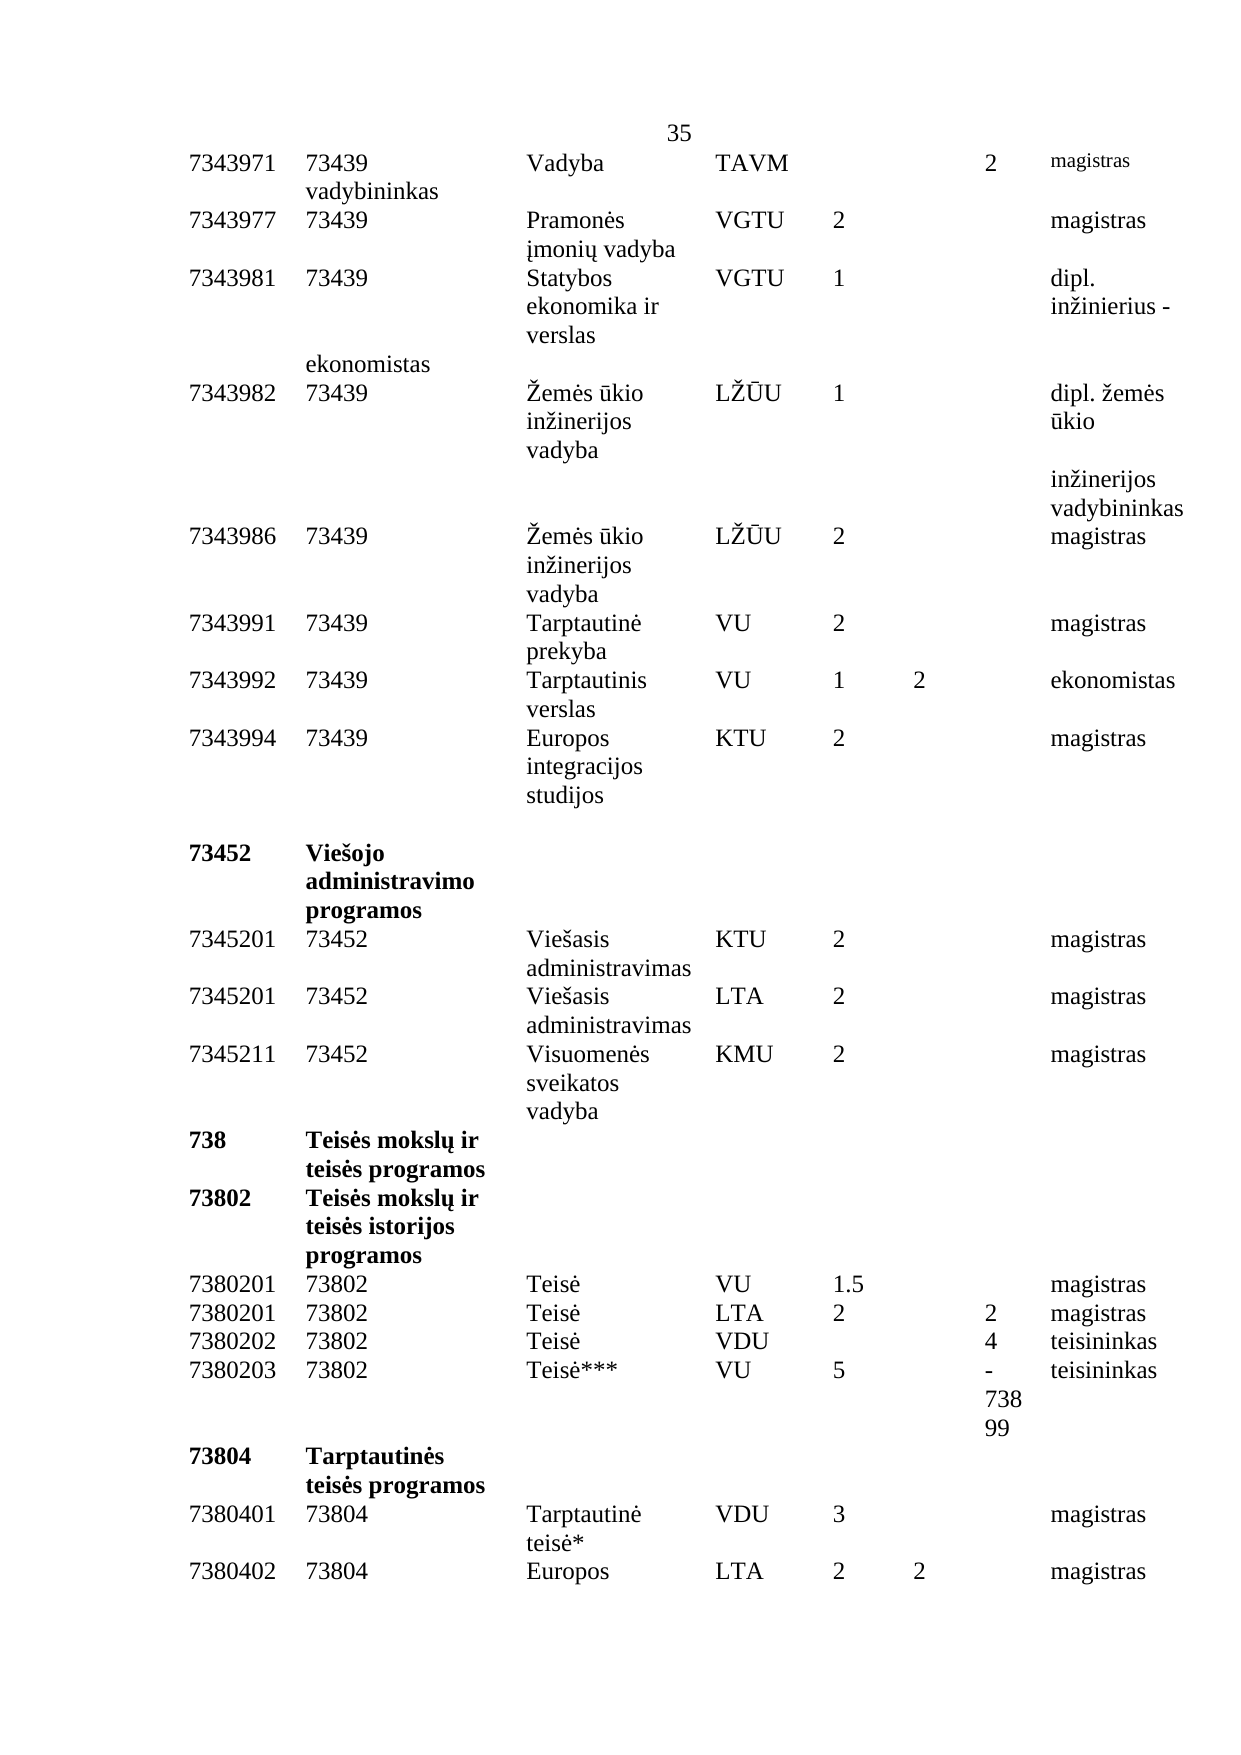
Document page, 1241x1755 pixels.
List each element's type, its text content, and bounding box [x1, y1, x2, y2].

table_cell 73439 [294, 665, 515, 723]
table_cell [1197, 1125, 1202, 1183]
table_cell magistras [1039, 1039, 1197, 1125]
table_cell Statybos ekonomika ir verslas [515, 263, 704, 349]
table_cell [1202, 1298, 1207, 1326]
table_cell 7343994 [177, 723, 294, 809]
table_cell [1197, 1556, 1202, 1585]
table_cell [973, 176, 1039, 205]
table_cell LTA [704, 1298, 821, 1326]
table_cell 73439 [294, 378, 515, 464]
table_cell [177, 464, 294, 521]
table_cell 2 [973, 148, 1039, 176]
table_cell [704, 1183, 821, 1269]
table_cell [902, 349, 973, 378]
table_cell 7343977 [177, 205, 294, 263]
table_cell [294, 464, 515, 521]
table_cell 73452 [177, 838, 294, 924]
table_cell 73802 [294, 1298, 515, 1326]
table_cell [704, 1125, 821, 1183]
table_cell 73452 [294, 1039, 515, 1125]
table_cell 73439 [294, 521, 515, 608]
table_cell [1202, 1499, 1207, 1556]
table_cell [1202, 349, 1207, 378]
table_cell [1202, 723, 1207, 809]
table_cell [821, 1183, 902, 1269]
table_cell [1197, 378, 1202, 464]
table_cell [1202, 148, 1207, 176]
table_cell [1197, 521, 1202, 608]
table_cell [821, 148, 902, 176]
table_cell [1202, 924, 1207, 981]
table_cell 4 [973, 1326, 1039, 1355]
table_cell [973, 205, 1039, 263]
table_cell [1202, 1441, 1207, 1499]
table_cell [1202, 1183, 1207, 1269]
table_cell Teisės mokslų ir teisės istorijos programos [294, 1183, 515, 1269]
table_cell 1.5 [821, 1269, 902, 1298]
table_cell 2 [821, 723, 902, 809]
table_cell LTA [704, 981, 821, 1039]
table_cell Teisė [515, 1326, 704, 1355]
table_cell 2 [902, 1556, 973, 1585]
table_cell dipl. žemės ūkio [1039, 378, 1197, 464]
table_cell [821, 1125, 902, 1183]
table_cell [1197, 205, 1202, 263]
table_cell 73802 [177, 1183, 294, 1269]
table_cell [1197, 1183, 1202, 1269]
table_cell 73804 [294, 1556, 515, 1585]
table_cell [1202, 981, 1207, 1039]
table_cell 2 [821, 924, 902, 981]
table_cell 1 [821, 263, 902, 349]
table_cell magistras [1039, 148, 1197, 176]
table_cell [821, 1326, 902, 1355]
table_cell [821, 349, 902, 378]
table_cell [704, 1441, 821, 1499]
table_cell [704, 809, 821, 838]
table_cell magistras [1039, 205, 1197, 263]
table_cell [1202, 378, 1207, 464]
table_cell VDU [704, 1326, 821, 1355]
table_cell [515, 176, 704, 205]
table_cell ekonomistas [294, 349, 515, 378]
table_cell [515, 349, 704, 378]
table_cell KTU [704, 924, 821, 981]
table_cell inžinerijos vadybininkas [1039, 464, 1197, 521]
table_cell [973, 608, 1039, 665]
table_cell [1197, 1355, 1202, 1441]
table_cell Žemės ūkio inžinerijos vadyba [515, 521, 704, 608]
table_cell [1202, 263, 1207, 349]
table_cell [1202, 205, 1207, 263]
table_cell 2 [821, 521, 902, 608]
table_cell 73802 [294, 1326, 515, 1355]
table_cell [1197, 1326, 1202, 1355]
table_cell 7380401 [177, 1499, 294, 1556]
table_cell [902, 176, 973, 205]
table_cell 7380402 [177, 1556, 294, 1585]
table_cell [177, 176, 294, 205]
table_cell [1039, 349, 1197, 378]
table_cell Europos integracijos studijos [515, 723, 704, 809]
table_cell [1197, 608, 1202, 665]
table_cell 738 [177, 1125, 294, 1183]
table_cell 73452 [294, 981, 515, 1039]
table_cell [515, 464, 704, 521]
table_cell [704, 176, 821, 205]
table_cell [1197, 924, 1202, 981]
table_cell [902, 809, 973, 838]
table_cell [973, 464, 1039, 521]
table_cell [1202, 1556, 1207, 1585]
table_cell 7343981 [177, 263, 294, 349]
table_cell Visuomenės sveikatos vadyba [515, 1039, 704, 1125]
table_cell [1202, 1125, 1207, 1183]
table_cell Teisė [515, 1269, 704, 1298]
table_cell [821, 838, 902, 924]
table_cell [902, 148, 973, 176]
table_cell -73899 [973, 1355, 1039, 1441]
table_cell Tarptautinis verslas [515, 665, 704, 723]
table_cell [1202, 1355, 1207, 1441]
table_cell ekonomistas [1039, 665, 1197, 723]
table_cell 73802 [294, 1355, 515, 1441]
table_cell magistras [1039, 981, 1197, 1039]
table_cell [1202, 838, 1207, 924]
table_cell [973, 378, 1039, 464]
table_cell VU [704, 608, 821, 665]
table_cell Teisė [515, 1298, 704, 1326]
table_cell [1197, 148, 1202, 176]
table_cell KMU [704, 1039, 821, 1125]
table_cell magistras [1039, 1269, 1197, 1298]
table_cell Tarptautinės teisės programos [294, 1441, 515, 1499]
table_cell Teisės mokslų ir teisės programos [294, 1125, 515, 1183]
table_cell teisininkas [1039, 1326, 1197, 1355]
table_cell [902, 838, 973, 924]
table_cell [902, 723, 973, 809]
table_cell teisininkas [1039, 1355, 1197, 1441]
table_cell 7343971 [177, 148, 294, 176]
table_cell [902, 1183, 973, 1269]
table_cell 2 [821, 981, 902, 1039]
table_cell 73439 [294, 263, 515, 349]
table_cell TAVM [704, 148, 821, 176]
table_cell 7343992 [177, 665, 294, 723]
table_cell [1202, 665, 1207, 723]
table_cell 73439 [294, 205, 515, 263]
table_cell [1197, 349, 1202, 378]
table_cell [177, 809, 294, 838]
table_cell [902, 464, 973, 521]
table_cell 2 [973, 1298, 1039, 1326]
table_cell KTU [704, 723, 821, 809]
table_cell [902, 1125, 973, 1183]
table_cell 2 [902, 665, 973, 723]
table_cell magistras [1039, 1499, 1197, 1556]
table_cell 7343986 [177, 521, 294, 608]
table_cell 2 [821, 608, 902, 665]
table_cell [1197, 981, 1202, 1039]
table_cell [821, 464, 902, 521]
table_cell [1202, 1039, 1207, 1125]
table_cell magistras [1039, 608, 1197, 665]
table_cell [973, 723, 1039, 809]
table_cell 7343982 [177, 378, 294, 464]
table_cell 1 [821, 665, 902, 723]
table_cell 73439 [294, 608, 515, 665]
table_cell [1039, 1125, 1197, 1183]
table_cell [1039, 809, 1197, 838]
table_cell [515, 1125, 704, 1183]
table_cell [1197, 1269, 1202, 1298]
table_cell Žemės ūkio inžinerijos vadyba [515, 378, 704, 464]
table_cell [1202, 176, 1207, 205]
table_cell magistras [1039, 1298, 1197, 1326]
table_cell [902, 1355, 973, 1441]
table_cell [704, 349, 821, 378]
table_cell [902, 981, 973, 1039]
table_cell magistras [1039, 723, 1197, 809]
table_cell [902, 1499, 973, 1556]
table_cell [973, 981, 1039, 1039]
table_cell 2 [821, 1298, 902, 1326]
table_cell [1202, 1269, 1207, 1298]
table_cell 73804 [294, 1499, 515, 1556]
table_cell 1 [821, 378, 902, 464]
table_cell magistras [1039, 521, 1197, 608]
table_cell [973, 809, 1039, 838]
table_cell [973, 1441, 1039, 1499]
table_cell [973, 1183, 1039, 1269]
table_cell VDU [704, 1499, 821, 1556]
table_cell 5 [821, 1355, 902, 1441]
table_cell [704, 464, 821, 521]
table_cell 3 [821, 1499, 902, 1556]
table_cell [1202, 464, 1207, 521]
table_cell [1039, 1441, 1197, 1499]
table_cell [973, 1125, 1039, 1183]
table_cell Teisė*** [515, 1355, 704, 1441]
table_cell [1202, 809, 1207, 838]
table_cell 73439 [294, 148, 515, 176]
table_cell 7380201 [177, 1269, 294, 1298]
table_cell [973, 263, 1039, 349]
table_cell [1039, 1183, 1197, 1269]
table_cell [1197, 1298, 1202, 1326]
table_cell [902, 378, 973, 464]
table_cell [1197, 838, 1202, 924]
table_cell [902, 1269, 973, 1298]
table_cell [973, 349, 1039, 378]
table_cell [704, 838, 821, 924]
table_cell Tarptautinė teisė* [515, 1499, 704, 1556]
table_cell VU [704, 1269, 821, 1298]
table_cell Viešasis administravimas [515, 924, 704, 981]
table_cell [973, 838, 1039, 924]
table_cell [902, 608, 973, 665]
table_cell [902, 263, 973, 349]
table_cell LŽŪU [704, 521, 821, 608]
table_cell vadybininkas [294, 176, 515, 205]
table_cell [1197, 723, 1202, 809]
table_cell [1202, 608, 1207, 665]
table_cell Pramonės įmonių vadyba [515, 205, 704, 263]
table_cell 7343991 [177, 608, 294, 665]
table_cell [902, 1298, 973, 1326]
table_cell 73452 [294, 924, 515, 981]
table_cell magistras [1039, 1556, 1197, 1585]
table_cell [902, 1441, 973, 1499]
table_cell [1197, 1039, 1202, 1125]
table_cell Viešasis administravimas [515, 981, 704, 1039]
table_cell Tarptautinė prekyba [515, 608, 704, 665]
table_cell 2 [821, 1556, 902, 1585]
table_cell 2 [821, 1039, 902, 1125]
table_cell Vadyba [515, 148, 704, 176]
table_cell [902, 521, 973, 608]
table_cell [1197, 263, 1202, 349]
table_cell VU [704, 1355, 821, 1441]
table_cell [1197, 1441, 1202, 1499]
table_cell [1197, 464, 1202, 521]
table_cell [1197, 665, 1202, 723]
table_cell [515, 838, 704, 924]
table_cell [973, 1499, 1039, 1556]
table_cell [1197, 809, 1202, 838]
table_cell [973, 665, 1039, 723]
table_cell VGTU [704, 263, 821, 349]
table_cell LŽŪU [704, 378, 821, 464]
table_cell [1202, 1326, 1207, 1355]
table_cell [294, 809, 515, 838]
table_cell [515, 1183, 704, 1269]
table_cell [515, 1441, 704, 1499]
table_cell 73804 [177, 1441, 294, 1499]
table_cell 73439 [294, 723, 515, 809]
table_cell [902, 1039, 973, 1125]
table_cell 7345211 [177, 1039, 294, 1125]
table_cell 7380201 [177, 1298, 294, 1326]
table_cell [1197, 1499, 1202, 1556]
table_cell Europos [515, 1556, 704, 1585]
table_cell [902, 205, 973, 263]
table_cell Viešojo administravimo programos [294, 838, 515, 924]
table_cell [973, 521, 1039, 608]
table_cell [973, 1039, 1039, 1125]
table_cell 7345201 [177, 981, 294, 1039]
table_cell [973, 1556, 1039, 1585]
table_cell [821, 809, 902, 838]
table_cell magistras [1039, 924, 1197, 981]
table_cell [902, 924, 973, 981]
table_cell 7380202 [177, 1326, 294, 1355]
table_cell [1197, 176, 1202, 205]
table_cell [973, 1269, 1039, 1298]
table_cell [515, 809, 704, 838]
table_cell VU [704, 665, 821, 723]
table_cell [821, 176, 902, 205]
table_cell VGTU [704, 205, 821, 263]
table_cell [973, 924, 1039, 981]
table_cell 7345201 [177, 924, 294, 981]
table_cell LTA [704, 1556, 821, 1585]
table_cell [1039, 838, 1197, 924]
table_cell dipl. inžinierius - [1039, 263, 1197, 349]
table_cell [1039, 176, 1197, 205]
table_cell [902, 1326, 973, 1355]
table_cell [177, 349, 294, 378]
table_cell [821, 1441, 902, 1499]
table_cell 7380203 [177, 1355, 294, 1441]
table_cell 2 [821, 205, 902, 263]
table_cell 73802 [294, 1269, 515, 1298]
table_cell [1202, 521, 1207, 608]
